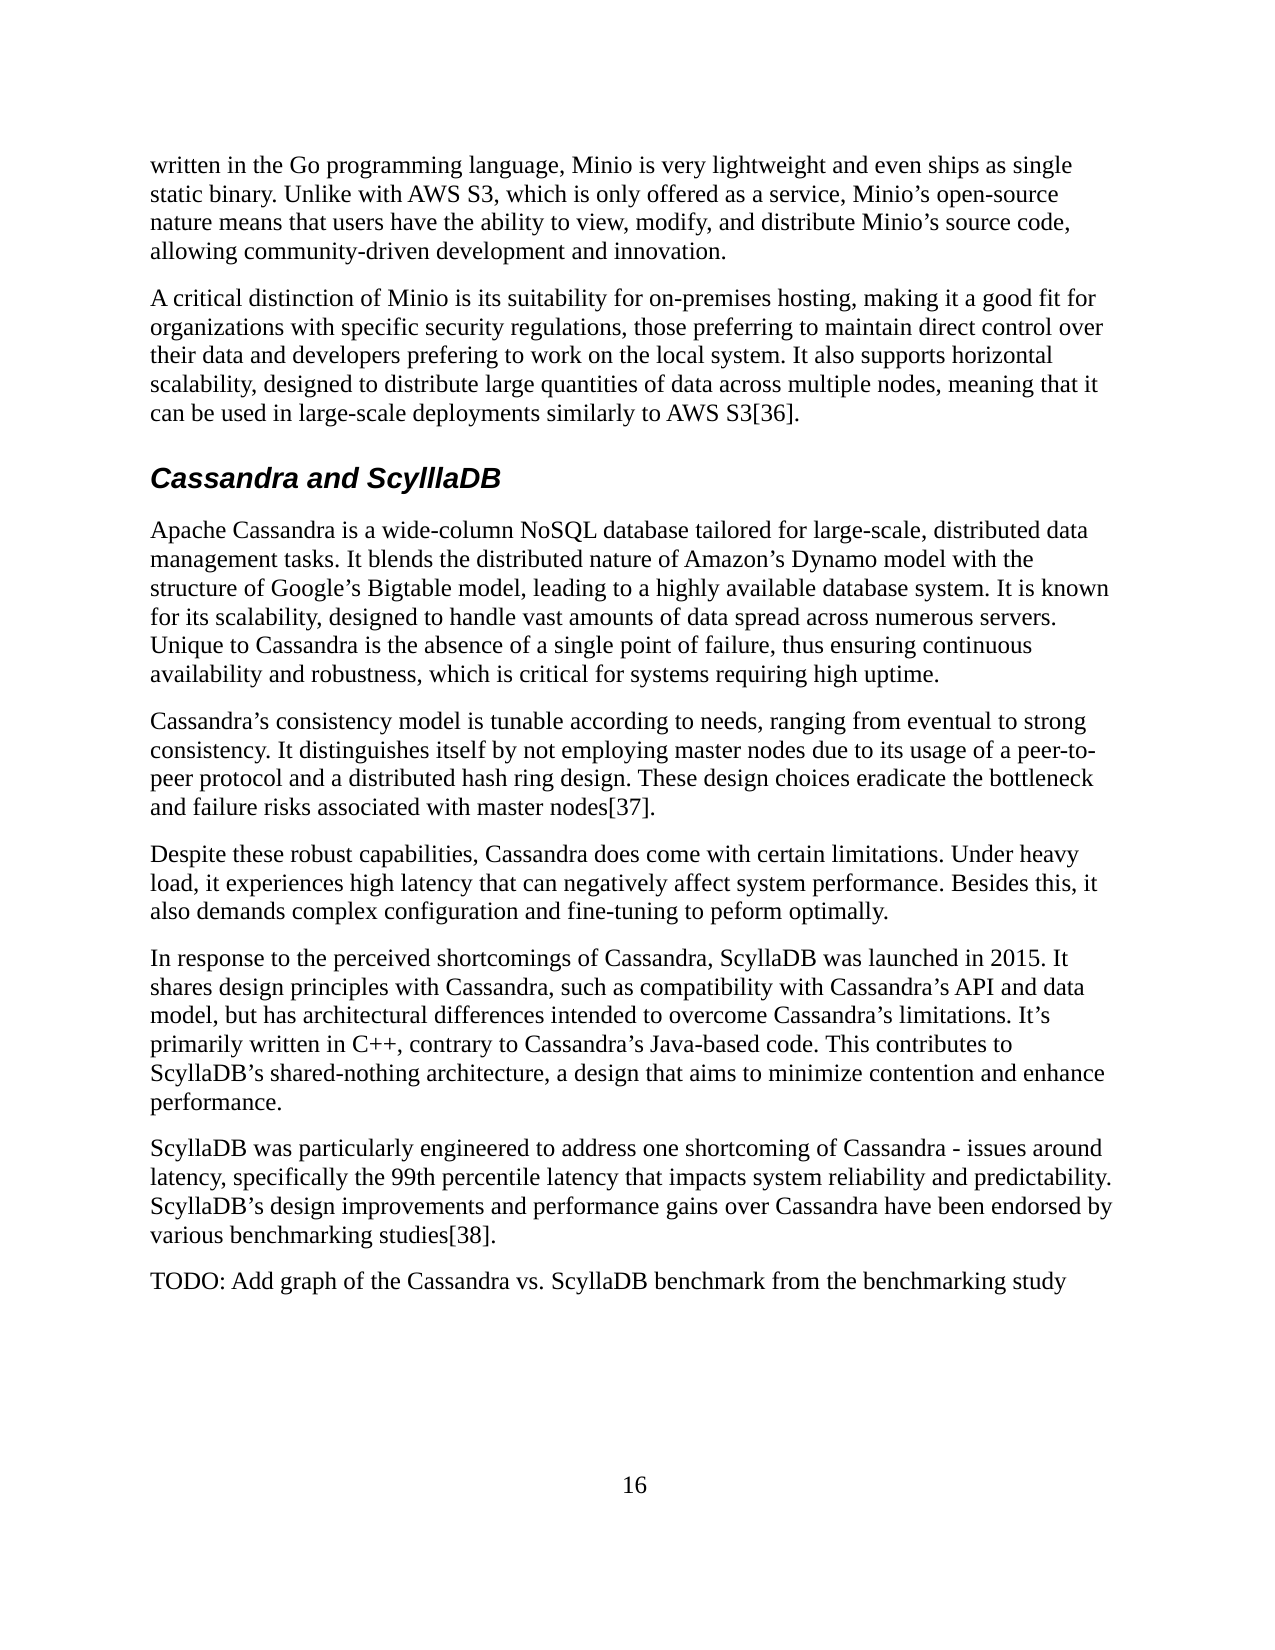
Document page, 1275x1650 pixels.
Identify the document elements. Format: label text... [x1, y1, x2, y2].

text TODO: Add graph of the Cassandra vs. ScyllaDB benchmark from the benchmarking study [150, 1266, 1125, 1295]
text Apache Cassandra is a wide-column NoSQL database tailored for large-scale, distributed data management tasks. It blends the distributed nature of Amazon’s Dynamo model with the structure of Google’s Bigtable model, leading to a highly available database system. It is known for its scalability, designed to handle vast amounts of data spread across numerous servers. Unique to Cassandra is the absence of a single point of failure, thus ensuring continuous availability and robustness, which is critical for systems requiring high uptime. [150, 516, 1125, 688]
text Despite these robust capabilities, Cassandra does come with certain limitations. Under heavy load, it experiences high latency that can negatively affect system performance. Besides this, it also demands complex configuration and fine-tuning to peform optimally. [150, 839, 1125, 925]
text Cassandra’s consistency model is tunable according to needs, ranging from eventual to strong consistency. It distinguishes itself by not employing master nodes due to its usage of a peer-to-peer protocol and a distributed hash ring design. These design choices eradicate the bottleneck and failure risks associated with master nodes[37]. [150, 706, 1125, 821]
subtitle Cassandra and ScylllaDB [150, 461, 1125, 494]
text In response to the perceived shortcomings of Cassandra, ScyllaDB was launched in 2015. It shares design principles with Cassandra, such as compatibility with Cassandra’s API and data model, but has architectural differences intended to overcome Cassandra’s limitations. It’s primarily written in C++, contrary to Cassandra’s Java-based code. This contributes to ScyllaDB’s shared-nothing architecture, a design that aims to minimize contention and enhance performance. [150, 943, 1125, 1116]
text ScyllaDB was particularly engineered to address one shortcoming of Cassandra - issues around latency, specifically the 99th percentile latency that impacts system reliability and predictability. ScyllaDB’s design improvements and performance gains over Cassandra have been endorsed by various benchmarking studies[38]. [150, 1133, 1125, 1248]
text A critical distinction of Minio is its suitability for on-premises hosting, making it a good fit for organizations with specific security regulations, those preferring to maintain direct control over their data and developers prefering to work on the local system. It also supports horizontal scalability, designed to distribute large quantities of data across multiple nodes, meaning that it can be used in large-scale deployments similarly to AWS S3[36]. [150, 283, 1125, 427]
text written in the Go programming language, Minio is very lightweight and even ships as single static binary. Unlike with AWS S3, which is only offered as a service, Minio’s open-source nature means that users have the ability to view, modify, and distribute Minio’s source code, allowing community-driven development and innovation. [150, 150, 1125, 265]
